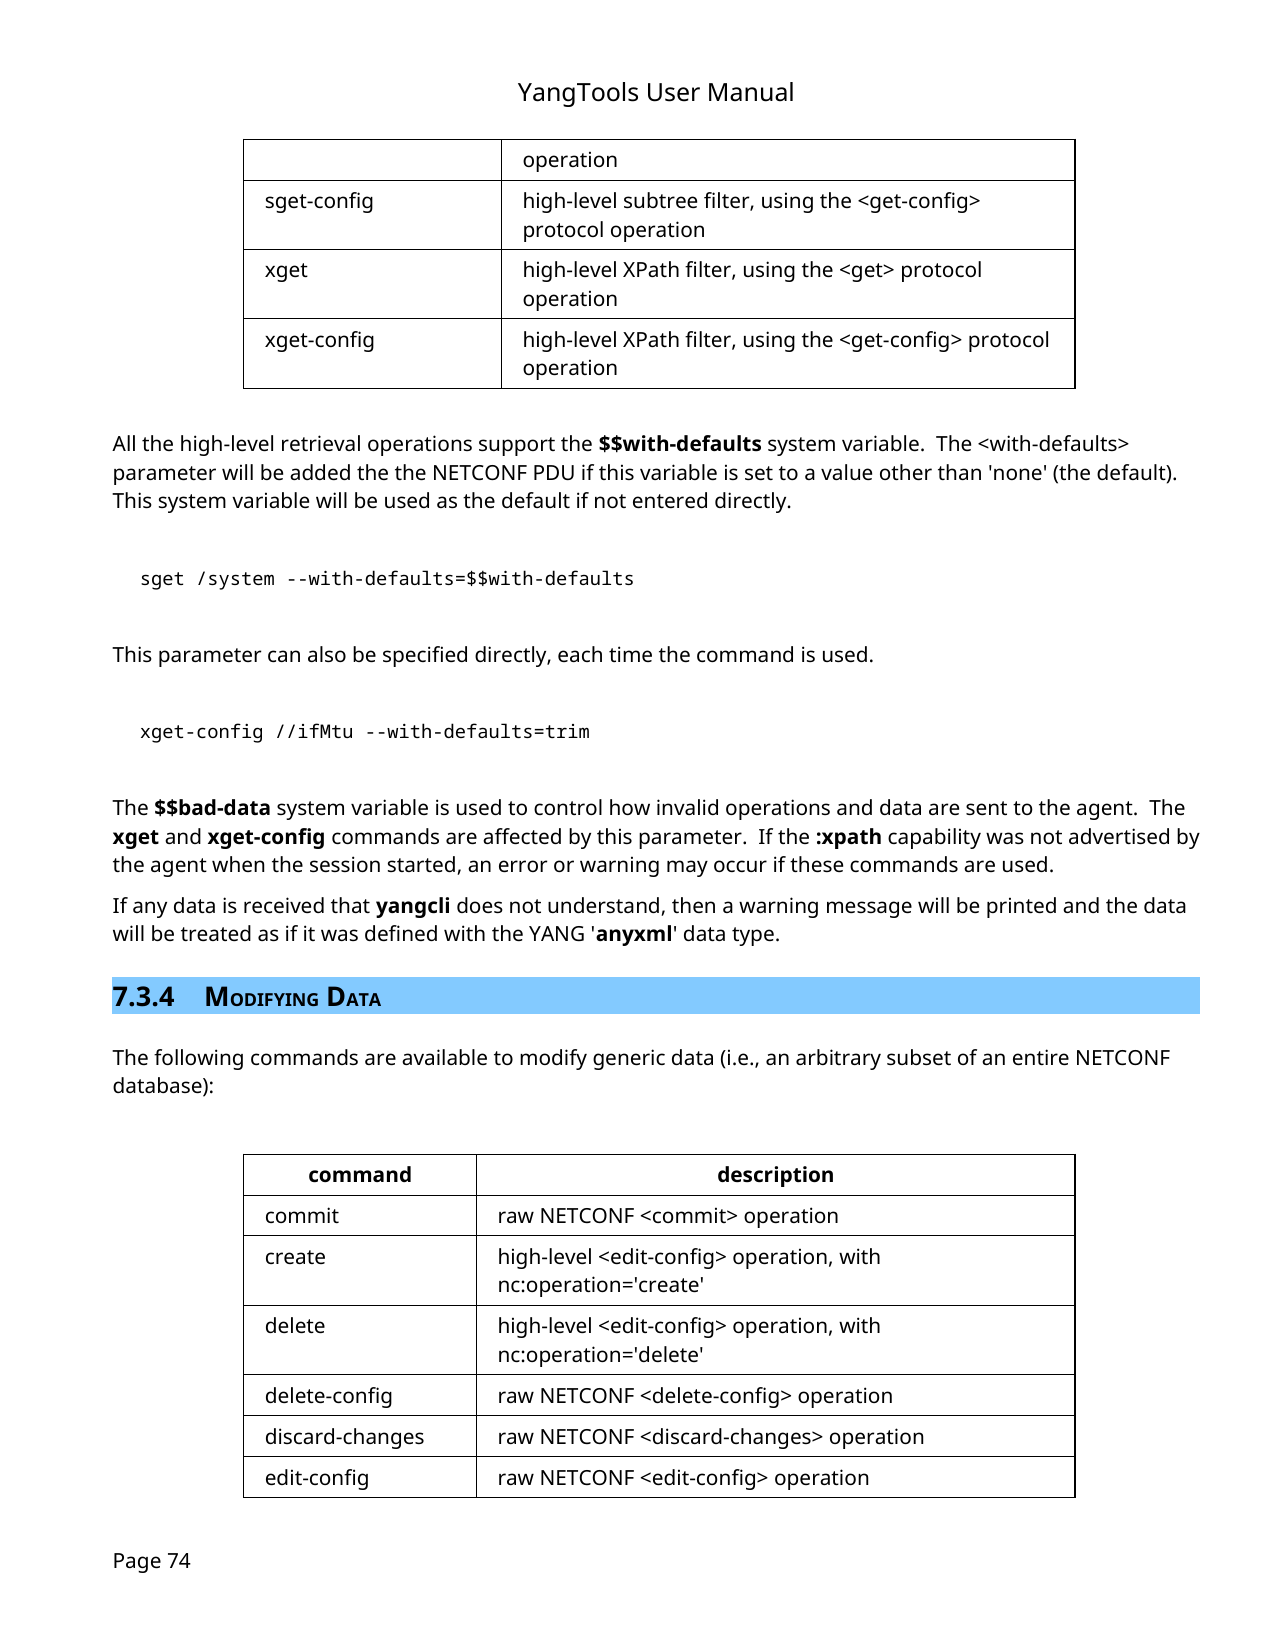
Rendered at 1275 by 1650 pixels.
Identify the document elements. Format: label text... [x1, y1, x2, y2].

table_cell high-level <edit-config> operation, with nc:operation='delete' [477, 1306, 1074, 1374]
text If any data is received that yangcli does not understand, then a warning message will be printed and the data will be treated as if it was defined with the YANG 'anyxml' data type. [112, 891, 1200, 948]
table_cell edit-config [244, 1457, 476, 1497]
table_cell xget [244, 250, 501, 318]
table_cell [244, 140, 501, 179]
table_cell create [244, 1236, 476, 1305]
table_cell high-level subtree filter, using the <get-config> protocol operation [502, 181, 1074, 249]
table_cell sget-config [244, 181, 501, 249]
table_cell delete-config [244, 1375, 476, 1415]
table_cell raw NETCONF <commit> operation [477, 1196, 1074, 1235]
text All the high-level retrieval operations support the $$with-defaults system variable. The <with-defaults> parameter will be added the the NETCONF PDU if this variable is set to a value other than 'none' (the default). This system variable will be used as the default if not entered directly. [112, 429, 1200, 515]
table_cell discard-changes [244, 1416, 476, 1456]
text sget /system --with-defaults=$$with-defaults [139, 565, 1200, 590]
table_cell commit [244, 1196, 476, 1235]
table_cell high-level <edit-config> operation, with nc:operation='create' [477, 1236, 1074, 1305]
table_cell operation [502, 140, 1074, 179]
table_header command [244, 1155, 476, 1194]
table_cell raw NETCONF <edit-config> operation [477, 1457, 1074, 1497]
subtitle Modifying Data [112, 977, 1200, 1014]
text The $$bad-data system variable is used to control how invalid operations and data are sent to the agent. The xget and xget-config commands are affected by this parameter. If the :xpath capability was not advertised by the agent when the session started, an error or warning may occur if these commands are used. [112, 793, 1200, 879]
table_cell raw NETCONF <discard-changes> operation [477, 1416, 1074, 1456]
text This parameter can also be specified directly, each time the command is used. [112, 640, 1200, 668]
table_header description [477, 1155, 1074, 1194]
text xget-config //ifMtu --with-defaults=trim [139, 718, 1200, 744]
table_cell raw NETCONF <delete-config> operation [477, 1375, 1074, 1415]
table_cell high-level XPath filter, using the <get-config> protocol operation [502, 319, 1074, 388]
table_cell high-level XPath filter, using the <get> protocol operation [502, 250, 1074, 318]
table_cell delete [244, 1306, 476, 1374]
text The following commands are available to modify generic data (i.e., an arbitrary subset of an entire NETCONF database): [112, 1043, 1200, 1100]
table_cell xget-config [244, 319, 501, 388]
